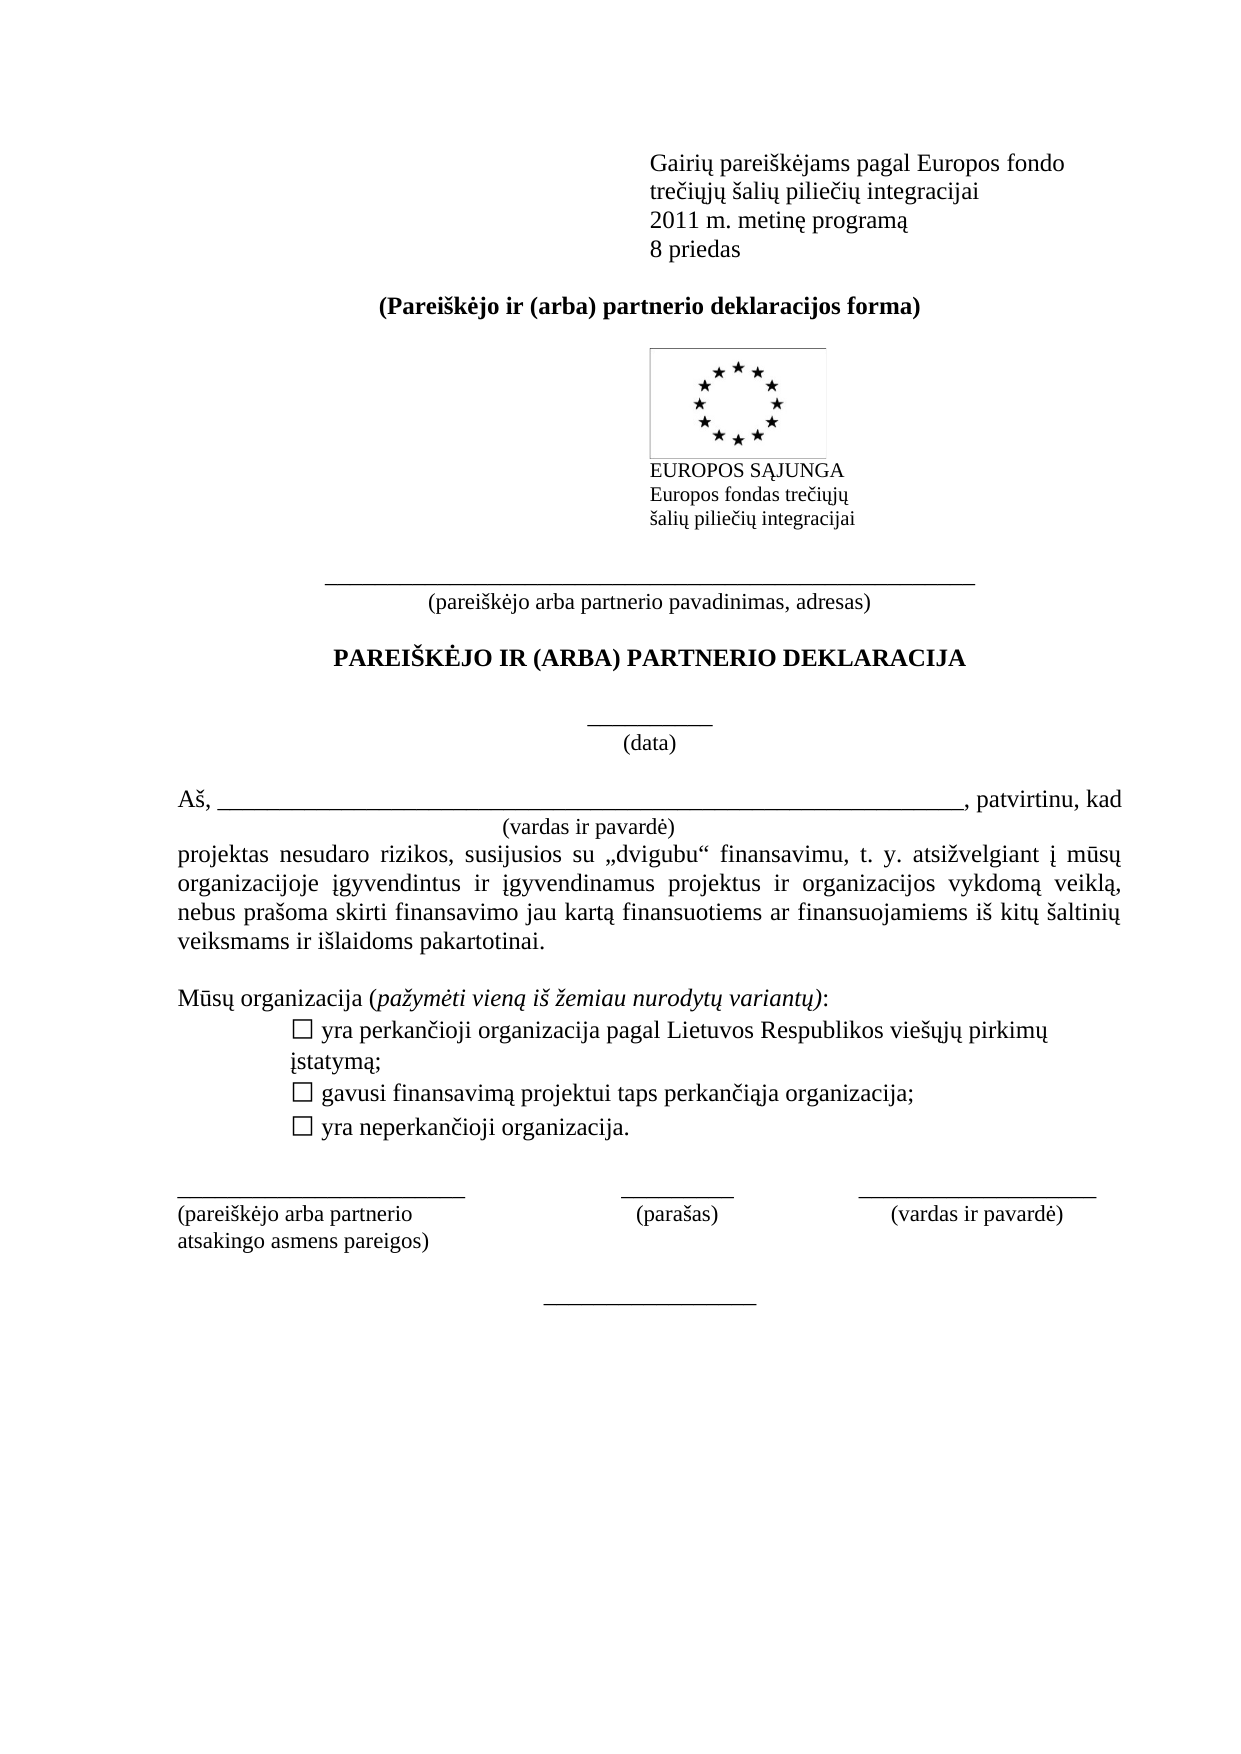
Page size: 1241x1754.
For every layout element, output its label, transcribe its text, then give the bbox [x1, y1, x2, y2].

text atsakingo asmens pareigos) [177, 1227, 1122, 1253]
text Aš, , patvirtinu, kad [177, 784, 1122, 813]
text (Pareiškėjo ir (arba) partnerio deklaracijos forma) [177, 291, 1122, 320]
text PAREIŠKĖJO IR (ARBA) PARTNERIO DEKLARACIJA [177, 643, 1122, 672]
text ⬜[] yra perkančioji organizacija pagal Lietuvos Respublikos viešųjų pirkimų įstatymą; [290, 1012, 1122, 1075]
text ⬜[] gavusi finansavimą projektui taps perkančiąja organizacija; [290, 1075, 1122, 1109]
text 2011 m. metinę programą [649, 205, 1122, 234]
text ____________________________________________________ [177, 559, 1122, 588]
text (data) [177, 729, 1122, 756]
text 8 priedas [649, 234, 1122, 263]
text projektas nesudaro rizikos, susijusios su „dvigubu“ finansavimu, t. y. atsižvelgiant į mūsų organizacijoje įgyvendintus ir įgyvendinamus projektus ir organizacijos vykdomą veiklą, nebus prašoma skirti finansavimo jau kartą finansuotiems ar finansuojamiems iš kitų šaltinių veiksmams ir išlaidoms pakartotinai. [177, 839, 1122, 954]
text EUROPOS SĄJUNGA [649, 458, 1122, 482]
text _______________________ _________ ___________________ [177, 1172, 1122, 1200]
text Mūsų organizacija (pažymėti vieną iš žemiau nurodytų variantų): [177, 983, 1122, 1012]
text (vardas ir pavardė) [177, 813, 1122, 839]
text __________ [177, 701, 1122, 729]
text Europos fondas trečiųjų [649, 482, 1122, 506]
text šalių piliečių integracijai [649, 506, 1122, 530]
text Gairių pareiškėjams pagal Europos fondo [649, 148, 1122, 176]
text _________________ [177, 1279, 1122, 1308]
text (pareiškėjo arba partnerio (parašas) (vardas ir pavardė) [177, 1200, 1122, 1227]
text ⬜[] yra neperkančioji organizacija. [290, 1109, 1122, 1143]
text trečiųjų šalių piliečių integracijai [649, 176, 1122, 205]
text (pareiškėjo arba partnerio pavadinimas, adresas) [177, 588, 1122, 614]
